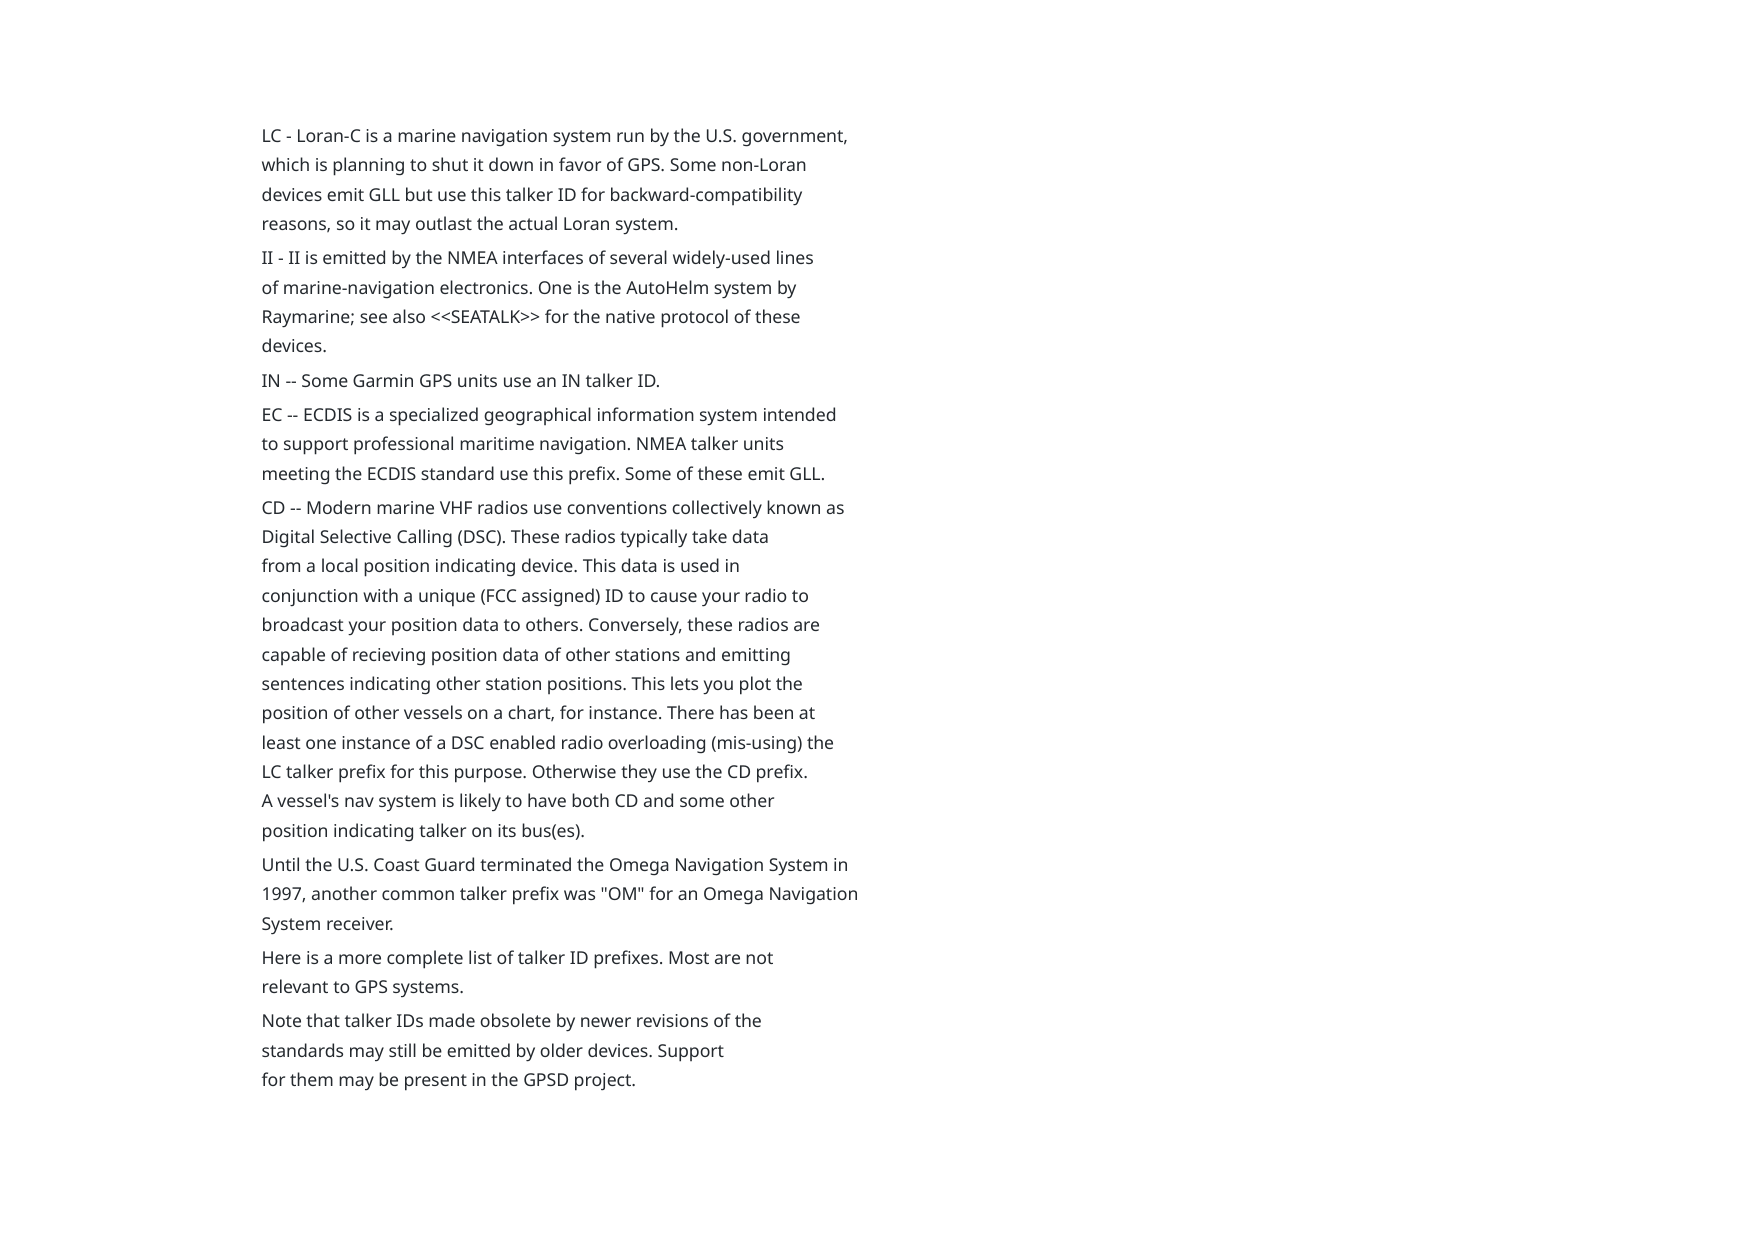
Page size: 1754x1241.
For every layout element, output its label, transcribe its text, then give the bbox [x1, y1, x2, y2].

table_cell standards may still be emitted by older devices. Support [261, 1033, 1636, 1062]
table_cell A vessel's nav system is likely to have both CD and some other [261, 784, 1636, 813]
table_cell II - II is emitted by the NMEA interfaces of several widely-used lines [261, 240, 1636, 270]
table_cell capable of recieving position data of other stations and emitting [261, 637, 1636, 666]
table_cell LC talker prefix for this purpose. Otherwise they use the CD prefix. [261, 754, 1636, 783]
table_cell System receiver. [261, 906, 1636, 935]
table_cell [118, 490, 261, 519]
table_cell [118, 1062, 261, 1092]
table_cell [261, 842, 1636, 847]
table_cell devices emit GLL but use this talker ID for backward-compatibility [261, 177, 1636, 206]
table_cell [118, 118, 261, 147]
table_cell LC - Loran-C is a marine navigation system run by the U.S. government, [261, 118, 1636, 147]
table_cell [118, 906, 261, 935]
table_cell [118, 999, 261, 1003]
table_cell reasons, so it may outlast the actual Loran system. [261, 206, 1636, 236]
table_cell position of other vessels on a chart, for instance. There has been at [261, 695, 1636, 725]
table_cell Note that talker IDs made obsolete by newer revisions of the [261, 1004, 1636, 1033]
table_cell to support professional maritime navigation. NMEA talker units [261, 426, 1636, 456]
table_cell [118, 940, 261, 969]
table_cell [261, 1092, 1636, 1096]
table_cell [118, 270, 261, 299]
table_cell [118, 485, 261, 490]
table_cell [118, 426, 261, 456]
table_cell [118, 177, 261, 206]
table_cell [261, 935, 1636, 940]
table_cell [118, 397, 261, 426]
table_cell [118, 236, 261, 240]
table_cell [118, 240, 261, 270]
table_cell [118, 935, 261, 940]
table_cell [118, 666, 261, 695]
table_cell meeting the ECDIS standard use this prefix. Some of these emit GLL. [261, 456, 1636, 485]
table_cell [118, 842, 261, 847]
table_cell IN -- Some Garmin GPS units use an IN talker ID. [261, 363, 1636, 392]
table_cell [118, 695, 261, 725]
table_cell devices. [261, 329, 1636, 358]
table_cell [118, 329, 261, 358]
table_cell [118, 847, 261, 876]
table_cell broadcast your position data to others. Conversely, these radios are [261, 607, 1636, 637]
table_cell [261, 236, 1636, 240]
table_cell which is planning to shut it down in favor of GPS. Some non-Loran [261, 148, 1636, 177]
table_cell sentences indicating other station positions. This lets you plot the [261, 666, 1636, 695]
table_cell for them may be present in the GPSD project. [261, 1062, 1636, 1092]
table_cell [118, 299, 261, 328]
table_cell [118, 578, 261, 607]
table_cell conjunction with a unique (FCC assigned) ID to cause your radio to [261, 578, 1636, 607]
table_cell [118, 784, 261, 813]
table_cell [118, 1004, 261, 1033]
table_cell [118, 206, 261, 236]
table_cell EC -- ECDIS is a specialized geographical information system intended [261, 397, 1636, 426]
table_cell relevant to GPS systems. [261, 969, 1636, 999]
table_cell of marine-navigation electronics. One is the AutoHelm system by [261, 270, 1636, 299]
table_cell from a local position indicating device. This data is used in [261, 549, 1636, 578]
table_cell [118, 607, 261, 637]
table_cell Raymarine; see also <<SEATALK>> for the native protocol of these [261, 299, 1636, 328]
table_cell Digital Selective Calling (DSC). These radios typically take data [261, 519, 1636, 548]
table_cell [118, 549, 261, 578]
table_cell [118, 813, 261, 842]
table_cell [118, 456, 261, 485]
table_cell 1997, another common talker prefix was "OM" for an Omega Navigation [261, 876, 1636, 906]
table_cell [118, 876, 261, 906]
table_cell position indicating talker on its bus(es). [261, 813, 1636, 842]
table_cell [261, 485, 1636, 490]
table_cell [118, 637, 261, 666]
table_cell Here is a more complete list of talker ID prefixes. Most are not [261, 940, 1636, 969]
table_cell [118, 519, 261, 548]
table_cell [118, 754, 261, 783]
table_cell [261, 358, 1636, 363]
table_cell [118, 363, 261, 392]
table_cell [118, 725, 261, 754]
table_cell CD -- Modern marine VHF radios use conventions collectively known as [261, 490, 1636, 519]
table_cell [118, 969, 261, 999]
table_cell least one instance of a DSC enabled radio overloading (mis-using) the [261, 725, 1636, 754]
table_cell [118, 148, 261, 177]
table_cell [118, 358, 261, 363]
table_cell [261, 392, 1636, 397]
table_cell [118, 392, 261, 397]
table_cell [261, 999, 1636, 1003]
table_cell [118, 1033, 261, 1062]
table_cell [118, 1092, 261, 1096]
table_cell Until the U.S. Coast Guard terminated the Omega Navigation System in [261, 847, 1636, 876]
